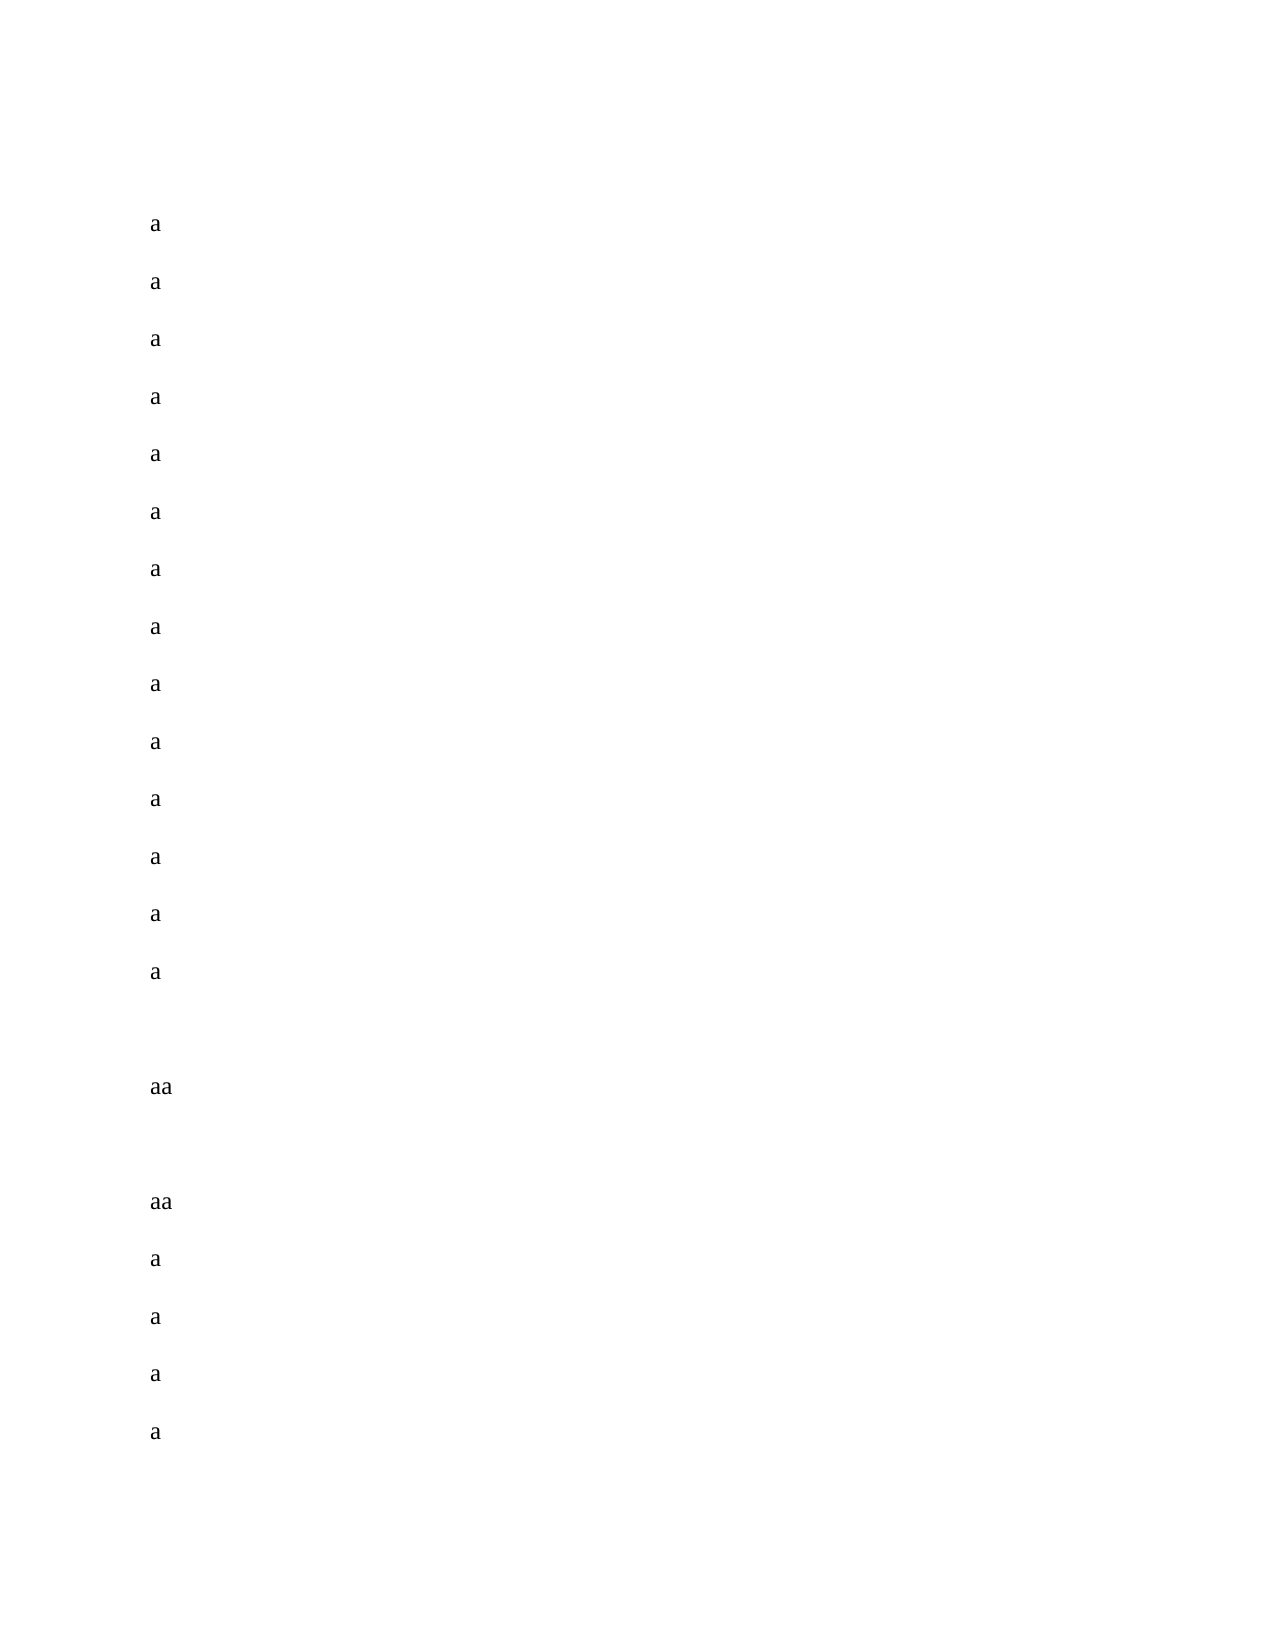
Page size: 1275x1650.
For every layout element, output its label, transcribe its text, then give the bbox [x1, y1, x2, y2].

text a [150, 668, 1125, 697]
text a [150, 1243, 1125, 1272]
text a [150, 438, 1125, 467]
text a [150, 266, 1125, 294]
text a [150, 611, 1125, 639]
text a [150, 381, 1125, 409]
text a [150, 726, 1125, 754]
text a [150, 208, 1125, 237]
text a [150, 783, 1125, 812]
text a [150, 496, 1125, 524]
text a [150, 323, 1125, 352]
text a [150, 1416, 1125, 1444]
text a [150, 1358, 1125, 1387]
text a [150, 1301, 1125, 1329]
text aa [150, 1071, 1125, 1099]
text a [150, 898, 1125, 927]
text a [150, 553, 1125, 582]
text a [150, 841, 1125, 869]
text aa [150, 1186, 1125, 1214]
text a [150, 956, 1125, 984]
